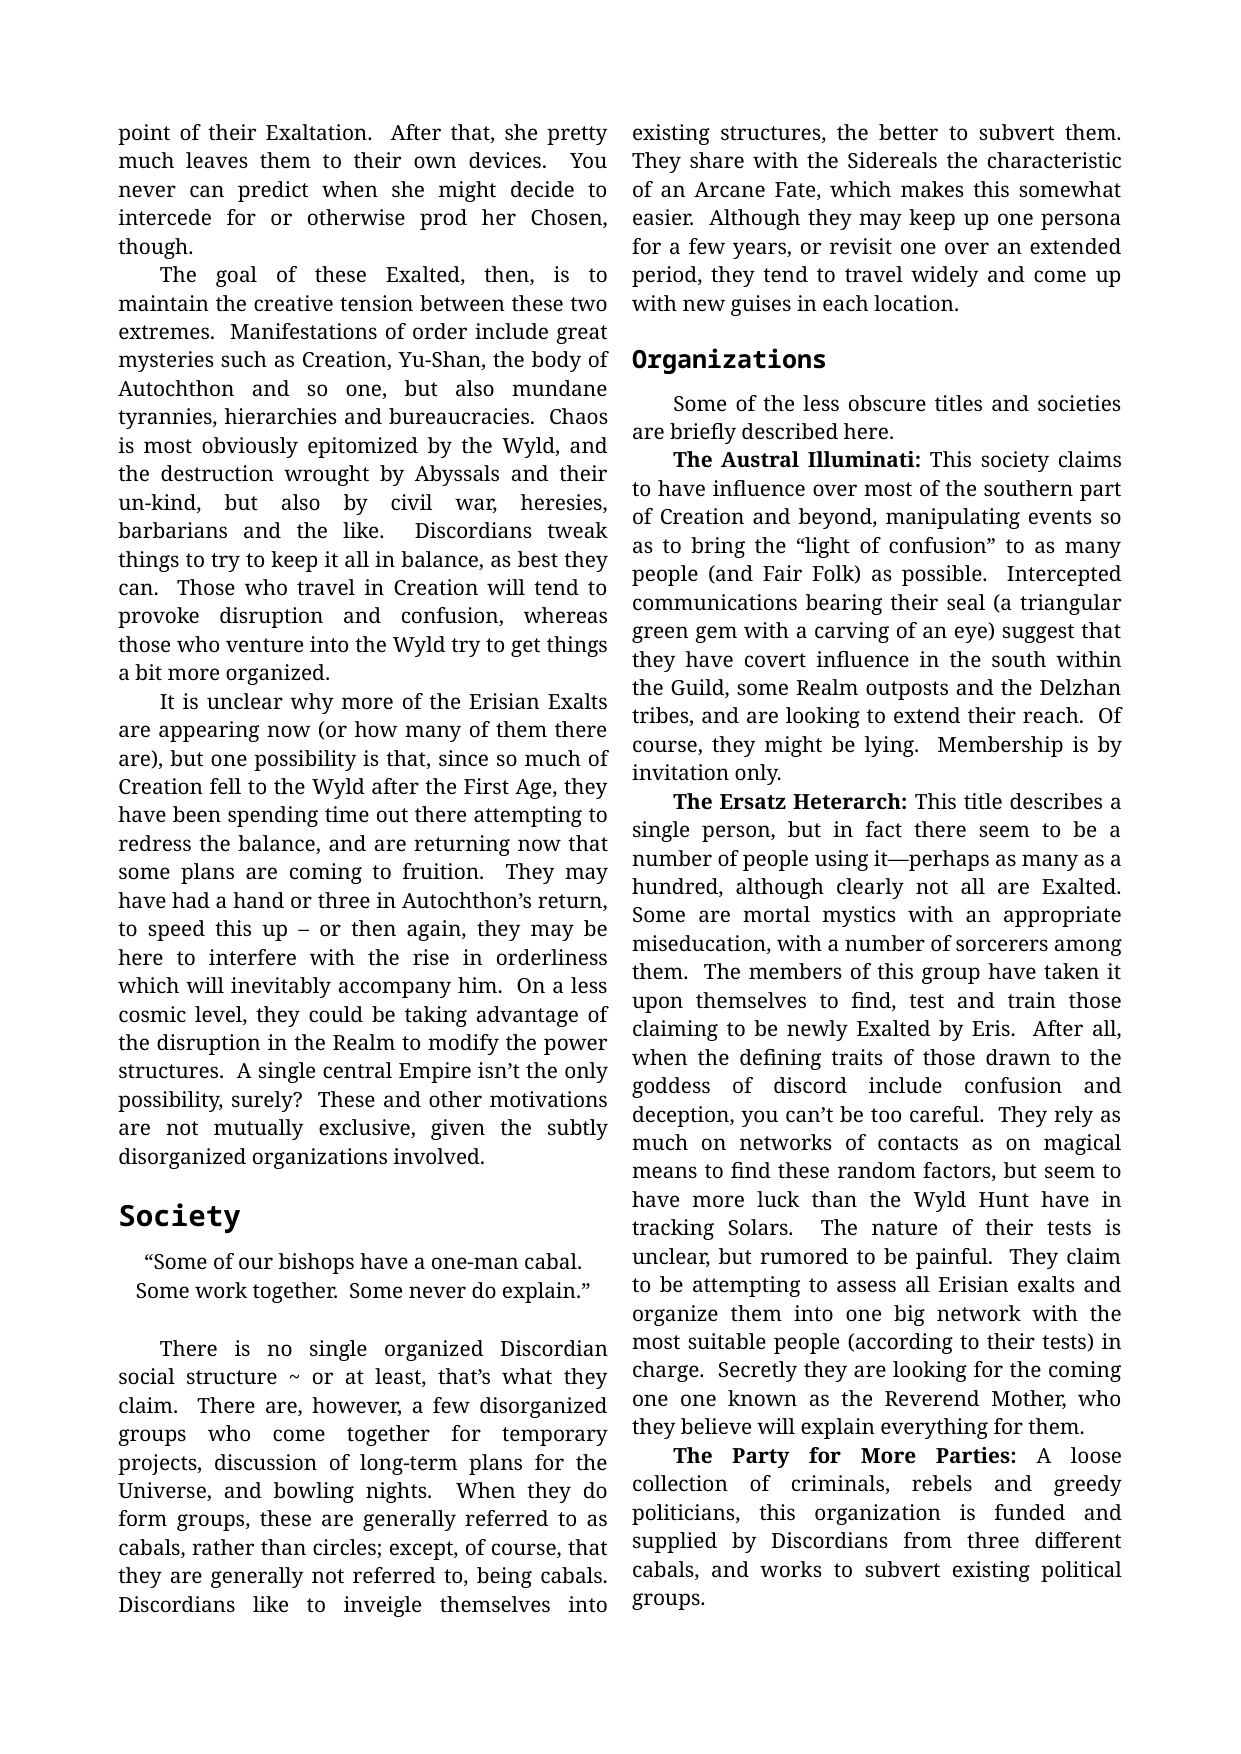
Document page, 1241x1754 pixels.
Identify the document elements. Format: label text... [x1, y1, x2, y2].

text existing structures, the better to subvert them. They share with the Sidereals the characteristic of an Arcane Fate, which makes this somewhat easier. Although they may keep up one persona for a few years, or revisit one over an extended period, they tend to travel widely and come up with new guises in each location. [632, 118, 1122, 317]
subtitle Society [118, 1195, 608, 1235]
text There is no single organized Discordian social structure ~ or at least, that’s what they claim. There are, however, a few disorganized groups who come together for temporary projects, discussion of long-term plans for the Universe, and bowling nights. When they do form groups, these are generally referred to as cabals, rather than circles; except, of course, that they are generally not referred to, being cabals. Discordians like to inveigle themselves into [118, 1334, 608, 1618]
text point of their Exaltation. After that, she pretty much leaves them to their own devices. You never can predict when she might decide to intercede for or otherwise prod her Chosen, though. [118, 118, 608, 260]
text “Some of our bishops have a one-man cabal. Some work together. Some never do explain.” [118, 1247, 608, 1304]
text The Party for More Parties: A loose collection of criminals, rebels and greedy politicians, this organization is funded and supplied by Discordians from three different cabals, and works to subvert existing political groups. [632, 1441, 1122, 1612]
text The Austral Illuminati: This society claims to have influence over most of the southern part of Creation and beyond, manipulating events so as to bring the “light of confusion” to as many people (and Fair Folk) as possible. Intercepted communications bearing their seal (a triangular green gem with a carving of an eye) suggest that they have covert influence in the south within the Guild, some Realm outposts and the Delzhan tribes, and are looking to extend their reach. Of course, they might be lying. Membership is by invitation only. [632, 446, 1122, 787]
text The Ersatz Heterarch: This title describes a single person, but in fact there seem to be a number of people using it—perhaps as many as a hundred, although clearly not all are Exalted. Some are mortal mystics with an appropriate miseducation, with a number of sorcerers among them. The members of this group have taken it upon themselves to find, test and train those claiming to be newly Exalted by Eris. After all, when the defining traits of those drawn to the goddess of discord include confusion and deception, you can’t be too careful. They rely as much on networks of contacts as on magical means to find these random factors, but seem to have more luck than the Wyld Hunt have in tracking Solars. The nature of their tests is unclear, but rumored to be painful. They claim to be attempting to assess all Erisian exalts and organize them into one big network with the most suitable people (according to their tests) in charge. Secretly they are looking for the coming one one known as the Reverend Mother, who they believe will explain everything for them. [632, 787, 1122, 1441]
text Some of the less obscure titles and societies are briefly described here. [632, 389, 1122, 446]
subtitle Organizations [632, 342, 1122, 376]
text It is unclear why more of the Erisian Exalts are appearing now (or how many of them there are), but one possibility is that, since so much of Creation fell to the Wyld after the First Age, they have been spending time out there attempting to redress the balance, and are returning now that some plans are coming to fruition. They may have had a hand or three in Autochthon’s return, to speed this up – or then again, they may be here to interfere with the rise in orderliness which will inevitably accompany him. On a less cosmic level, they could be taking advantage of the disruption in the Realm to modify the power structures. A single central Empire isn’t the only possibility, surely? These and other motivations are not mutually exclusive, given the subtly disorganized organizations involved. [118, 687, 608, 1170]
text The goal of these Exalted, then, is to maintain the creative tension between these two extremes. Manifestations of order include great mysteries such as Creation, Yu-Shan, the body of Autochthon and so one, but also mundane tyrannies, hierarchies and bureaucracies. Chaos is most obviously epitomized by the Wyld, and the destruction wrought by Abyssals and their un-kind, but also by civil war, heresies, barbarians and the like. Discordians tweak things to try to keep it all in balance, as best they can. Those who travel in Creation will tend to provoke disruption and confusion, whereas those who venture into the Wyld try to get things a bit more organized. [118, 260, 608, 687]
